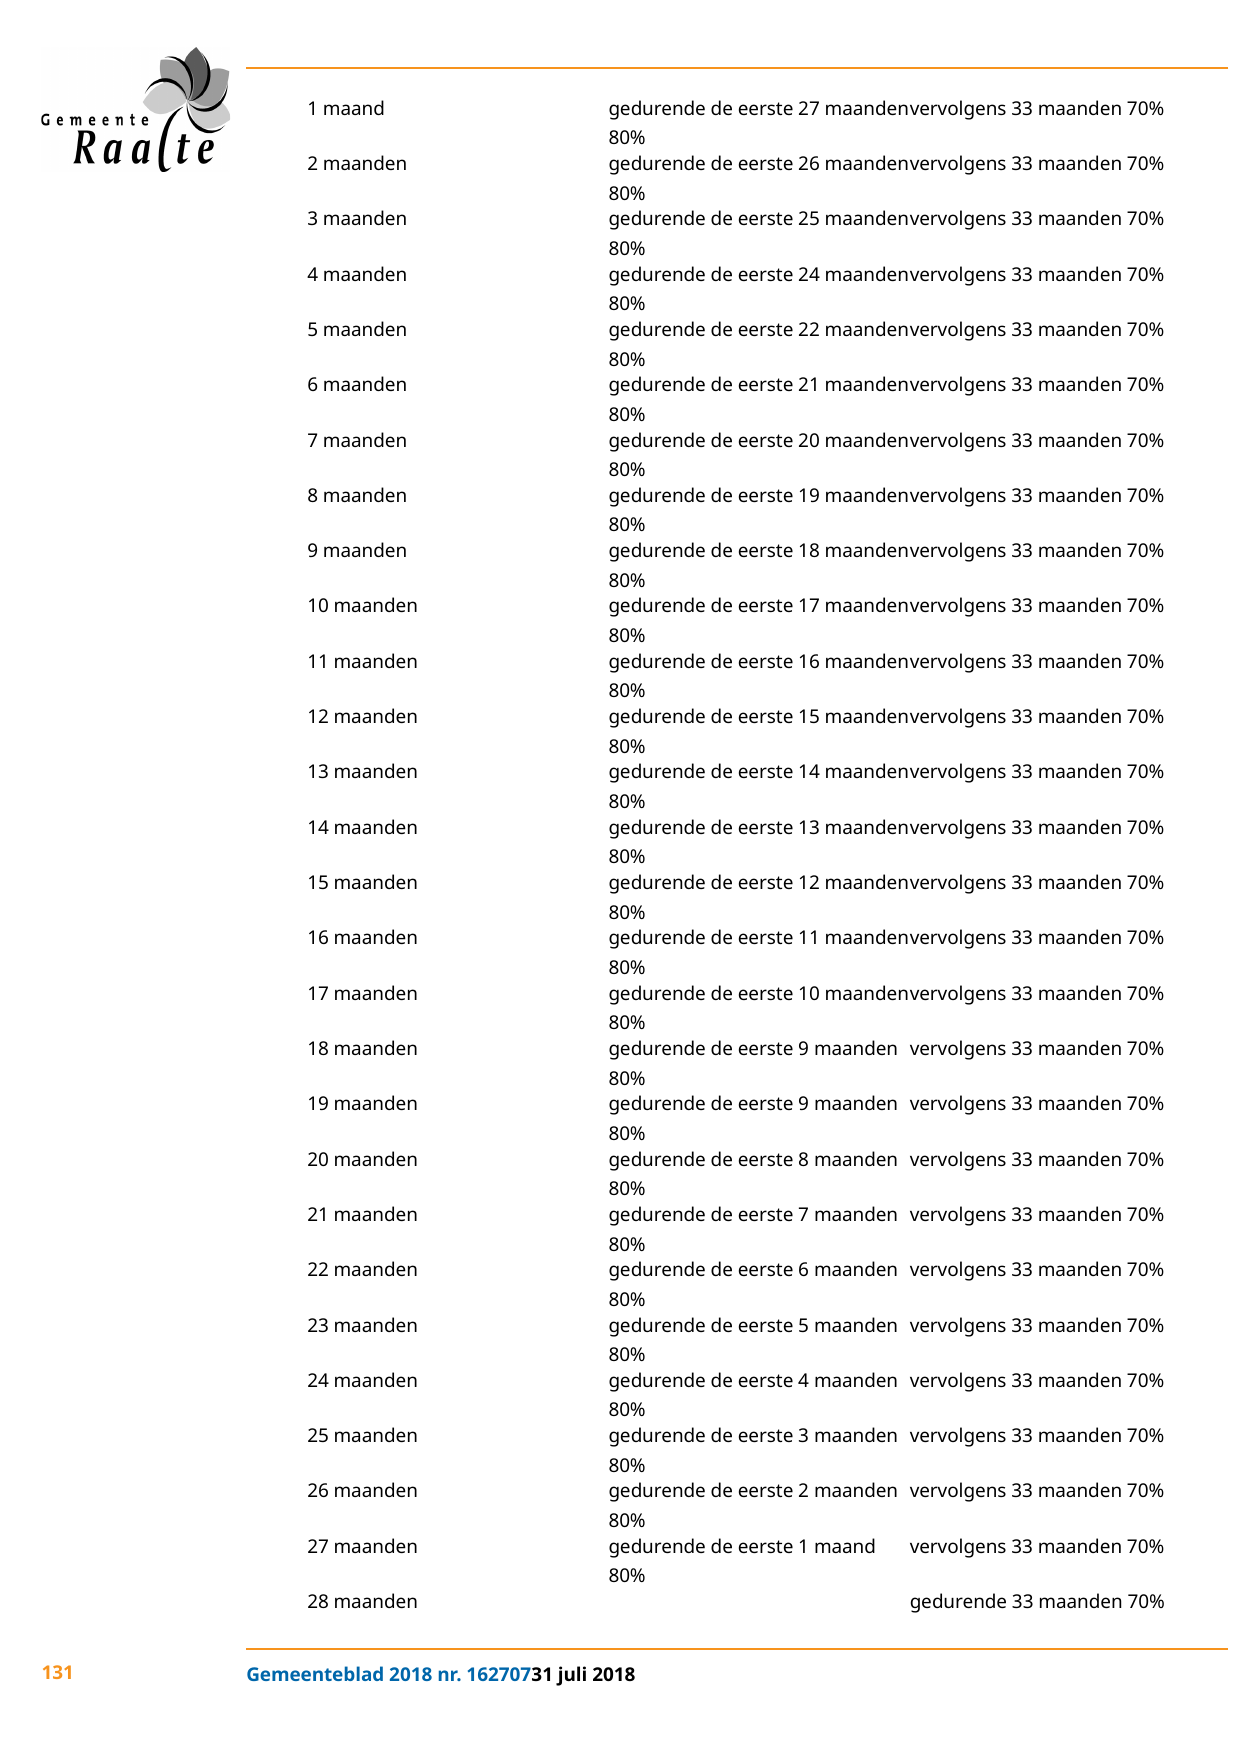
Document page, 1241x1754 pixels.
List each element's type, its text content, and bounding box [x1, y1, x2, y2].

table_cell 5 maanden [307, 316, 608, 371]
table_cell vervolgens 33 maanden 70% [910, 371, 1211, 427]
table_cell 6 maanden [307, 371, 608, 427]
picture [41, 47, 231, 172]
table_cell 25 maanden [307, 1423, 608, 1478]
table_cell gedurende de eerste 14 maanden 80% [608, 759, 909, 814]
table_cell gedurende de eerste 5 maanden 80% [608, 1312, 909, 1367]
table_header vervolgens 33 maanden 70% [910, 95, 1211, 150]
table_cell vervolgens 33 maanden 70% [910, 648, 1211, 703]
table_cell 20 maanden [307, 1146, 608, 1201]
table_cell gedurende de eerste 2 maanden 80% [608, 1478, 909, 1533]
table_cell 14 maanden [307, 814, 608, 869]
table_cell gedurende de eerste 3 maanden 80% [608, 1423, 909, 1478]
table_cell 18 maanden [307, 1035, 608, 1091]
table_cell vervolgens 33 maanden 70% [910, 1423, 1211, 1478]
table_header gedurende de eerste 27 maanden 80% [608, 95, 909, 150]
table_cell [608, 1588, 909, 1612]
table_cell 3 maanden [307, 206, 608, 261]
table_cell vervolgens 33 maanden 70% [910, 206, 1211, 261]
table_cell 27 maanden [307, 1533, 608, 1588]
table_cell 23 maanden [307, 1312, 608, 1367]
table_cell 17 maanden [307, 980, 608, 1035]
table_cell vervolgens 33 maanden 70% [910, 1091, 1211, 1146]
table_cell 24 maanden [307, 1367, 608, 1422]
table_cell 2 maanden [307, 150, 608, 206]
table_cell vervolgens 33 maanden 70% [910, 869, 1211, 924]
table_cell gedurende 33 maanden 70% [910, 1588, 1211, 1612]
table_cell gedurende de eerste 15 maanden 80% [608, 703, 909, 759]
table_cell vervolgens 33 maanden 70% [910, 593, 1211, 648]
table_cell gedurende de eerste 24 maanden 80% [608, 261, 909, 316]
table_cell gedurende de eerste 21 maanden 80% [608, 371, 909, 427]
table_cell vervolgens 33 maanden 70% [910, 759, 1211, 814]
table_cell 22 maanden [307, 1256, 608, 1312]
table_cell 15 maanden [307, 869, 608, 924]
table_cell 19 maanden [307, 1091, 608, 1146]
table_cell vervolgens 33 maanden 70% [910, 980, 1211, 1035]
table_cell vervolgens 33 maanden 70% [910, 1146, 1211, 1201]
table_cell gedurende de eerste 8 maanden 80% [608, 1146, 909, 1201]
table_cell vervolgens 33 maanden 70% [910, 703, 1211, 759]
table_cell gedurende de eerste 4 maanden 80% [608, 1367, 909, 1422]
table_cell 12 maanden [307, 703, 608, 759]
table_header 1 maand [307, 95, 608, 150]
table_cell 28 maanden [307, 1588, 608, 1612]
table_cell vervolgens 33 maanden 70% [910, 925, 1211, 980]
table_cell gedurende de eerste 10 maanden 80% [608, 980, 909, 1035]
table_cell gedurende de eerste 9 maanden 80% [608, 1035, 909, 1091]
table_cell 13 maanden [307, 759, 608, 814]
table_cell gedurende de eerste 22 maanden 80% [608, 316, 909, 371]
table_cell vervolgens 33 maanden 70% [910, 261, 1211, 316]
table_cell 7 maanden [307, 427, 608, 482]
table_cell 8 maanden [307, 482, 608, 537]
table_cell gedurende de eerste 9 maanden 80% [608, 1091, 909, 1146]
table_cell gedurende de eerste 17 maanden 80% [608, 593, 909, 648]
table_cell vervolgens 33 maanden 70% [910, 1201, 1211, 1256]
table_cell 9 maanden [307, 538, 608, 593]
table_cell 4 maanden [307, 261, 608, 316]
table_cell gedurende de eerste 11 maanden 80% [608, 925, 909, 980]
table_cell vervolgens 33 maanden 70% [910, 482, 1211, 537]
table_cell gedurende de eerste 19 maanden 80% [608, 482, 909, 537]
table_cell gedurende de eerste 26 maanden 80% [608, 150, 909, 206]
table_cell vervolgens 33 maanden 70% [910, 1256, 1211, 1312]
table_cell 26 maanden [307, 1478, 608, 1533]
table_cell gedurende de eerste 6 maanden 80% [608, 1256, 909, 1312]
table_cell vervolgens 33 maanden 70% [910, 814, 1211, 869]
table_cell gedurende de eerste 13 maanden 80% [608, 814, 909, 869]
table_cell vervolgens 33 maanden 70% [910, 1312, 1211, 1367]
table_cell 11 maanden [307, 648, 608, 703]
table_cell vervolgens 33 maanden 70% [910, 150, 1211, 206]
table_cell 21 maanden [307, 1201, 608, 1256]
table_cell gedurende de eerste 25 maanden 80% [608, 206, 909, 261]
table_cell gedurende de eerste 16 maanden 80% [608, 648, 909, 703]
table_cell vervolgens 33 maanden 70% [910, 316, 1211, 371]
table_cell 10 maanden [307, 593, 608, 648]
table_cell vervolgens 33 maanden 70% [910, 1478, 1211, 1533]
table_cell gedurende de eerste 18 maanden 80% [608, 538, 909, 593]
table_cell gedurende de eerste 1 maand 80% [608, 1533, 909, 1588]
table_cell vervolgens 33 maanden 70% [910, 1367, 1211, 1422]
table_cell gedurende de eerste 12 maanden 80% [608, 869, 909, 924]
table_cell vervolgens 33 maanden 70% [910, 538, 1211, 593]
table_cell gedurende de eerste 20 maanden 80% [608, 427, 909, 482]
table_cell 16 maanden [307, 925, 608, 980]
table_cell vervolgens 33 maanden 70% [910, 1035, 1211, 1091]
table_cell gedurende de eerste 7 maanden 80% [608, 1201, 909, 1256]
table_cell vervolgens 33 maanden 70% [910, 1533, 1211, 1588]
table_cell vervolgens 33 maanden 70% [910, 427, 1211, 482]
